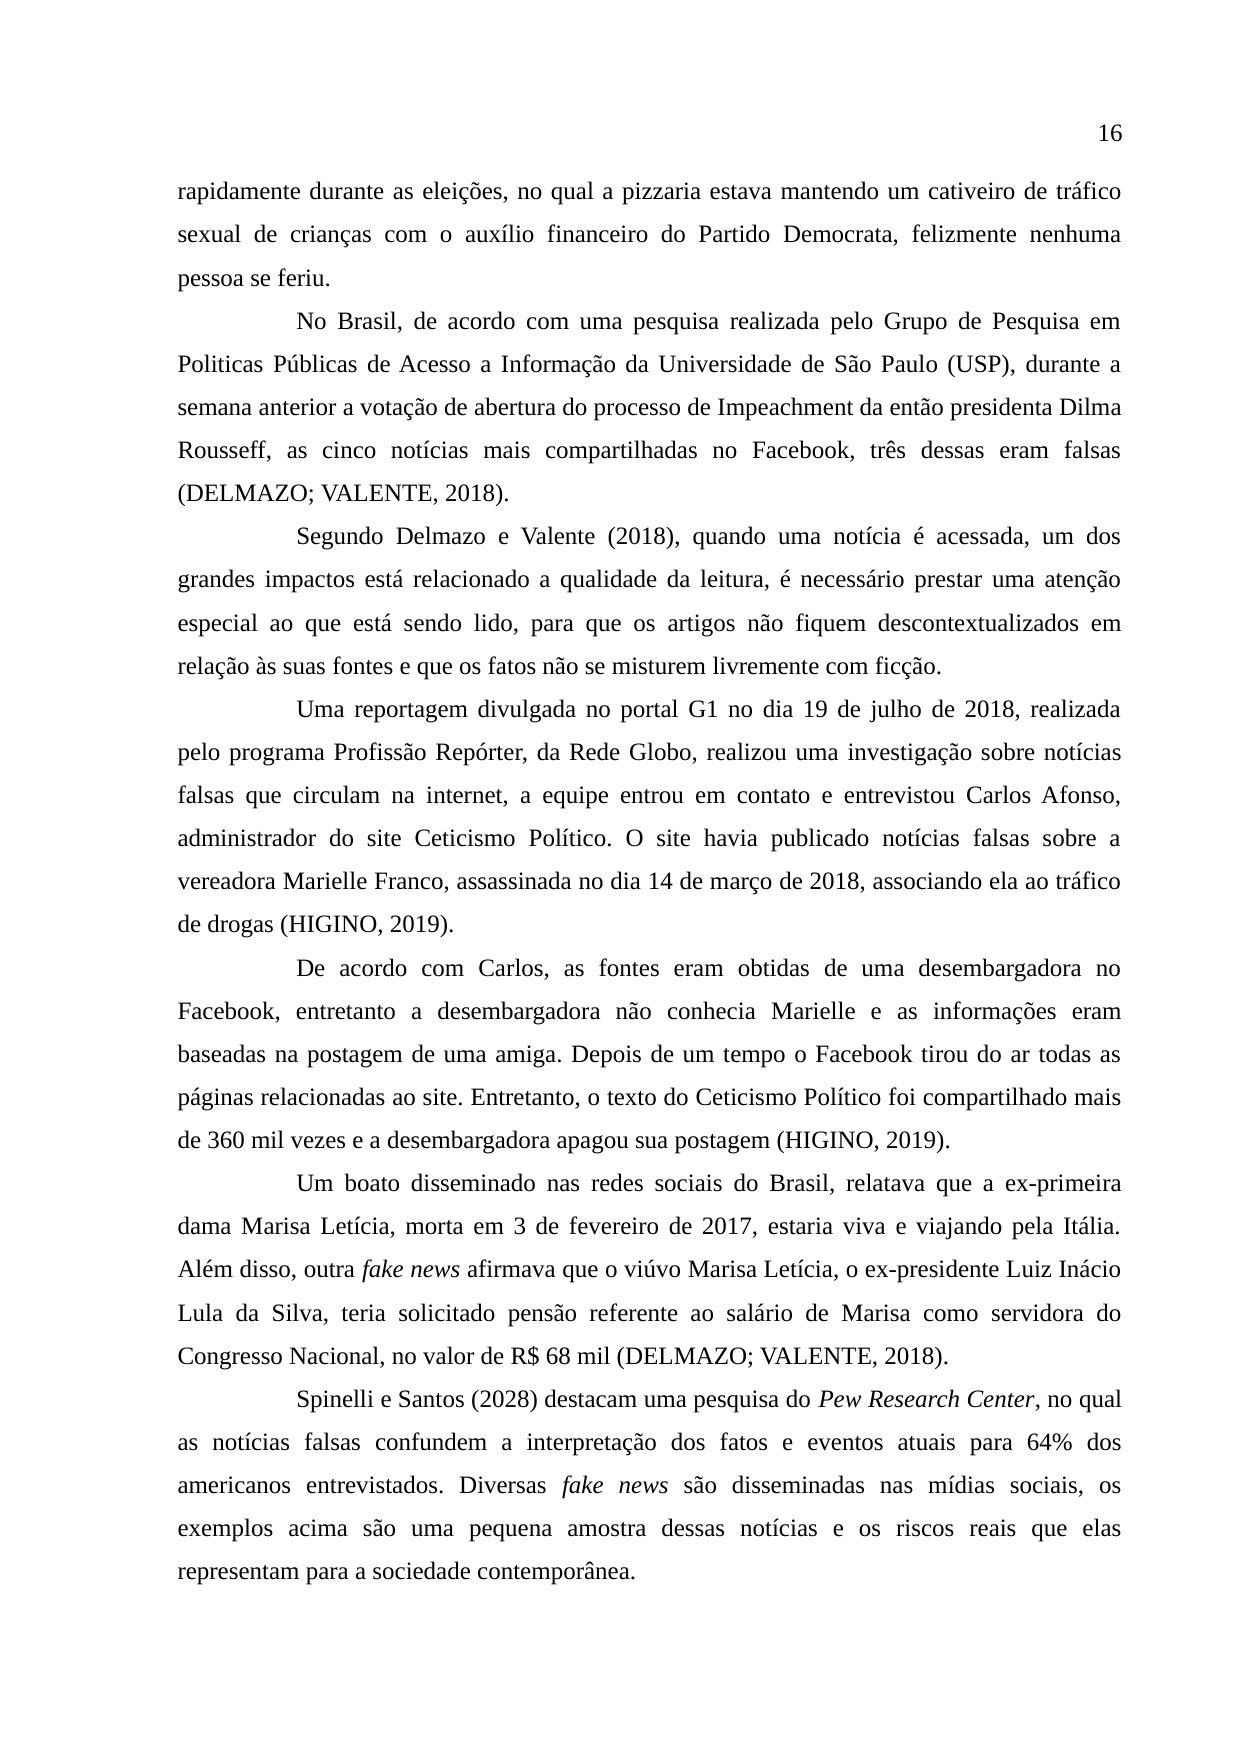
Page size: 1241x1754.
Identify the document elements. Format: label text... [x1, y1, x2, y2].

text rapidamente durante as eleições, no qual a pizzaria estava mantendo um cativeiro de tráfico sexual de crianças com o auxílio financeiro do Partido Democrata, felizmente nenhuma pessoa se feriu. [177, 176, 1122, 291]
text Um boato disseminado nas redes sociais do Brasil, relatava que a ex-primeira dama Marisa Letícia, morta em 3 de fevereiro de 2017, estaria viva e viajando pela Itália. Além disso, outra fake news afirmava que o viúvo Marisa Letícia, o ex-presidente Luiz Inácio Lula da Silva, teria solicitado pensão referente ao salário de Marisa como servidora do Congresso Nacional, no valor de R$ 68 mil (DELMAZO; VALENTE, 2018). [177, 1168, 1122, 1369]
text No Brasil, de acordo com uma pesquisa realizada pelo Grupo de Pesquisa em Politicas Públicas de Acesso a Informação da Universidade de São Paulo (USP), durante a semana anterior a votação de abertura do processo de Impeachment da então presidenta Dilma Rousseff, as cinco notícias mais compartilhadas no Facebook, três dessas eram falsas (DELMAZO; VALENTE, 2018). [177, 306, 1122, 507]
text Segundo Delmazo e Valente (2018), quando uma notícia é acessada, um dos grandes impactos está relacionado a qualidade da leitura, é necessário prestar uma atenção especial ao que está sendo lido, para que os artigos não fiquem descontextualizados em relação às suas fontes e que os fatos não se misturem livremente com ficção. [177, 521, 1122, 679]
text Uma reportagem divulgada no portal G1 no dia 19 de julho de 2018, realizada pelo programa Profissão Repórter, da Rede Globo, realizou uma investigação sobre notícias falsas que circulam na internet, a equipe entrou em contato e entrevistou Carlos Afonso, administrador do site Ceticismo Político. O site havia publicado notícias falsas sobre a vereadora Marielle Franco, assassinada no dia 14 de março de 2018, associando ela ao tráfico de drogas (HIGINO, 2019). [177, 694, 1122, 938]
text Spinelli e Santos (2028) destacam uma pesquisa do Pew Research Center, no qual as notícias falsas confundem a interpretação dos fatos e eventos atuais para 64% dos americanos entrevistados. Diversas fake news são disseminadas nas mídias sociais, os exemplos acima são uma pequena amostra dessas notícias e os riscos reais que elas representam para a sociedade contemporânea. [177, 1384, 1122, 1585]
text De acordo com Carlos, as fontes eram obtidas de uma desembargadora no Facebook, entretanto a desembargadora não conhecia Marielle e as informações eram baseadas na postagem de uma amiga. Depois de um tempo o Facebook tirou do ar todas as páginas relacionadas ao site. Entretanto, o texto do Ceticismo Político foi compartilhado mais de 360 mil vezes e a desembargadora apagou sua postagem (HIGINO, 2019). [177, 953, 1122, 1154]
